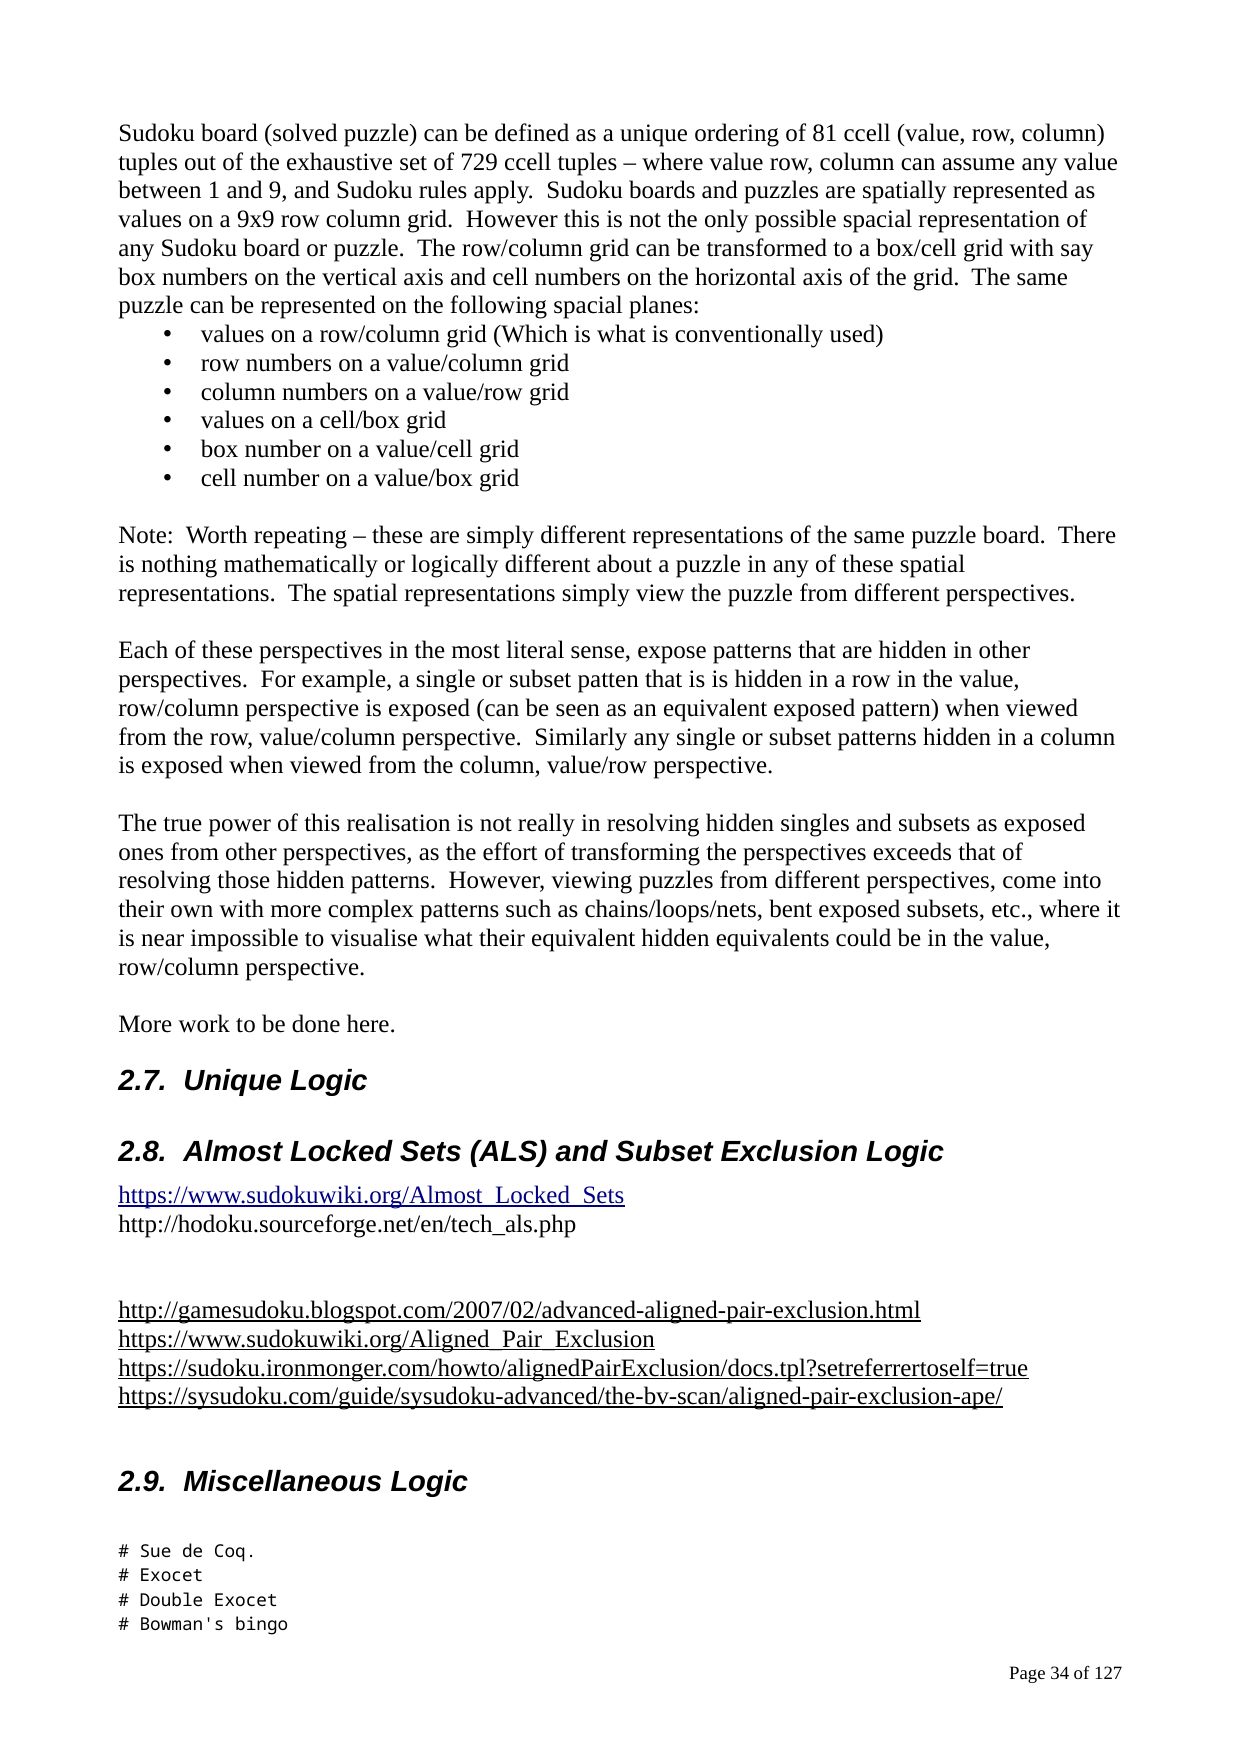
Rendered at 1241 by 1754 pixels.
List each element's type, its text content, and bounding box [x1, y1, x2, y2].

text Sudoku board (solved puzzle) can be defined as a unique ordering of 81 ccell (value, row, column) tuples out of the exhaustive set of 729 ccell tuples – where value row, column can assume any value between 1 and 9, and Sudoku rules apply. Sudoku boards and puzzles are spatially represented as values on a 9x9 row column grid. However this is not the only possible spacial representation of any Sudoku board or puzzle. The row/column grid can be transformed to a box/cell grid with say box numbers on the vertical axis and cell numbers on the horizontal axis of the grid. The same puzzle can be represented on the following spacial planes: [118, 118, 1122, 319]
list row numbers on a value/column grid [163, 348, 1122, 377]
text The true power of this realisation is not really in resolving hidden singles and subsets as exposed ones from other perspectives, as the effort of transforming the perspectives exceeds that of resolving those hidden patterns. However, viewing puzzles from different perspectives, come into their own with more complex patterns such as chains/loops/nets, bent exposed subsets, etc., where it is near impossible to visualise what their equivalent hidden equivalents could be in the value, row/column perspective. [118, 808, 1122, 981]
list values on a row/column grid (Which is what is conventionally used) [163, 319, 1122, 348]
text Note: Worth repeating – these are simply different representations of the same puzzle board. There is nothing mathematically or logically different about a puzzle in any of these spatial representations. The spatial representations simply view the puzzle from different perspectives. [118, 521, 1122, 607]
list column numbers on a value/row grid [163, 377, 1122, 406]
list values on a cell/box grid [163, 406, 1122, 434]
text https://sudoku.ironmonger.com/howto/alignedPairExclusion/docs.tpl?setreferrertoself=true [118, 1353, 1122, 1381]
text # Sue de Coq. # Exocet # Double Exocet # Bowman's bingo [118, 1539, 1122, 1635]
subtitle Unique Logic [118, 1063, 1122, 1097]
subtitle Miscellaneous Logic [118, 1464, 1122, 1497]
text http://gamesudoku.blogspot.com/2007/02/advanced-aligned-pair-exclusion.html [118, 1295, 1122, 1324]
list cell number on a value/box grid [163, 463, 1122, 492]
list box number on a value/cell grid [163, 434, 1122, 463]
text https://www.sudokuwiki.org/Aligned_Pair_Exclusion [118, 1324, 1122, 1353]
text More work to be done here. [118, 1009, 1122, 1038]
text https://www.sudokuwiki.org/Almost_Locked_Sets [118, 1180, 1122, 1209]
text https://sysudoku.com/guide/sysudoku-advanced/the-bv-scan/aligned-pair-exclusion-ape/ [118, 1381, 1122, 1410]
subtitle Almost Locked Sets (ALS) and Subset Exclusion Logic [118, 1134, 1122, 1168]
text http://hodoku.sourceforge.net/en/tech_als.php [118, 1209, 1122, 1238]
text Each of these perspectives in the most literal sense, expose patterns that are hidden in other perspectives. For example, a single or subset patten that is is hidden in a row in the value, row/column perspective is exposed (can be seen as an equivalent exposed pattern) when viewed from the row, value/column perspective. Similarly any single or subset patterns hidden in a column is exposed when viewed from the column, value/row perspective. [118, 636, 1122, 779]
